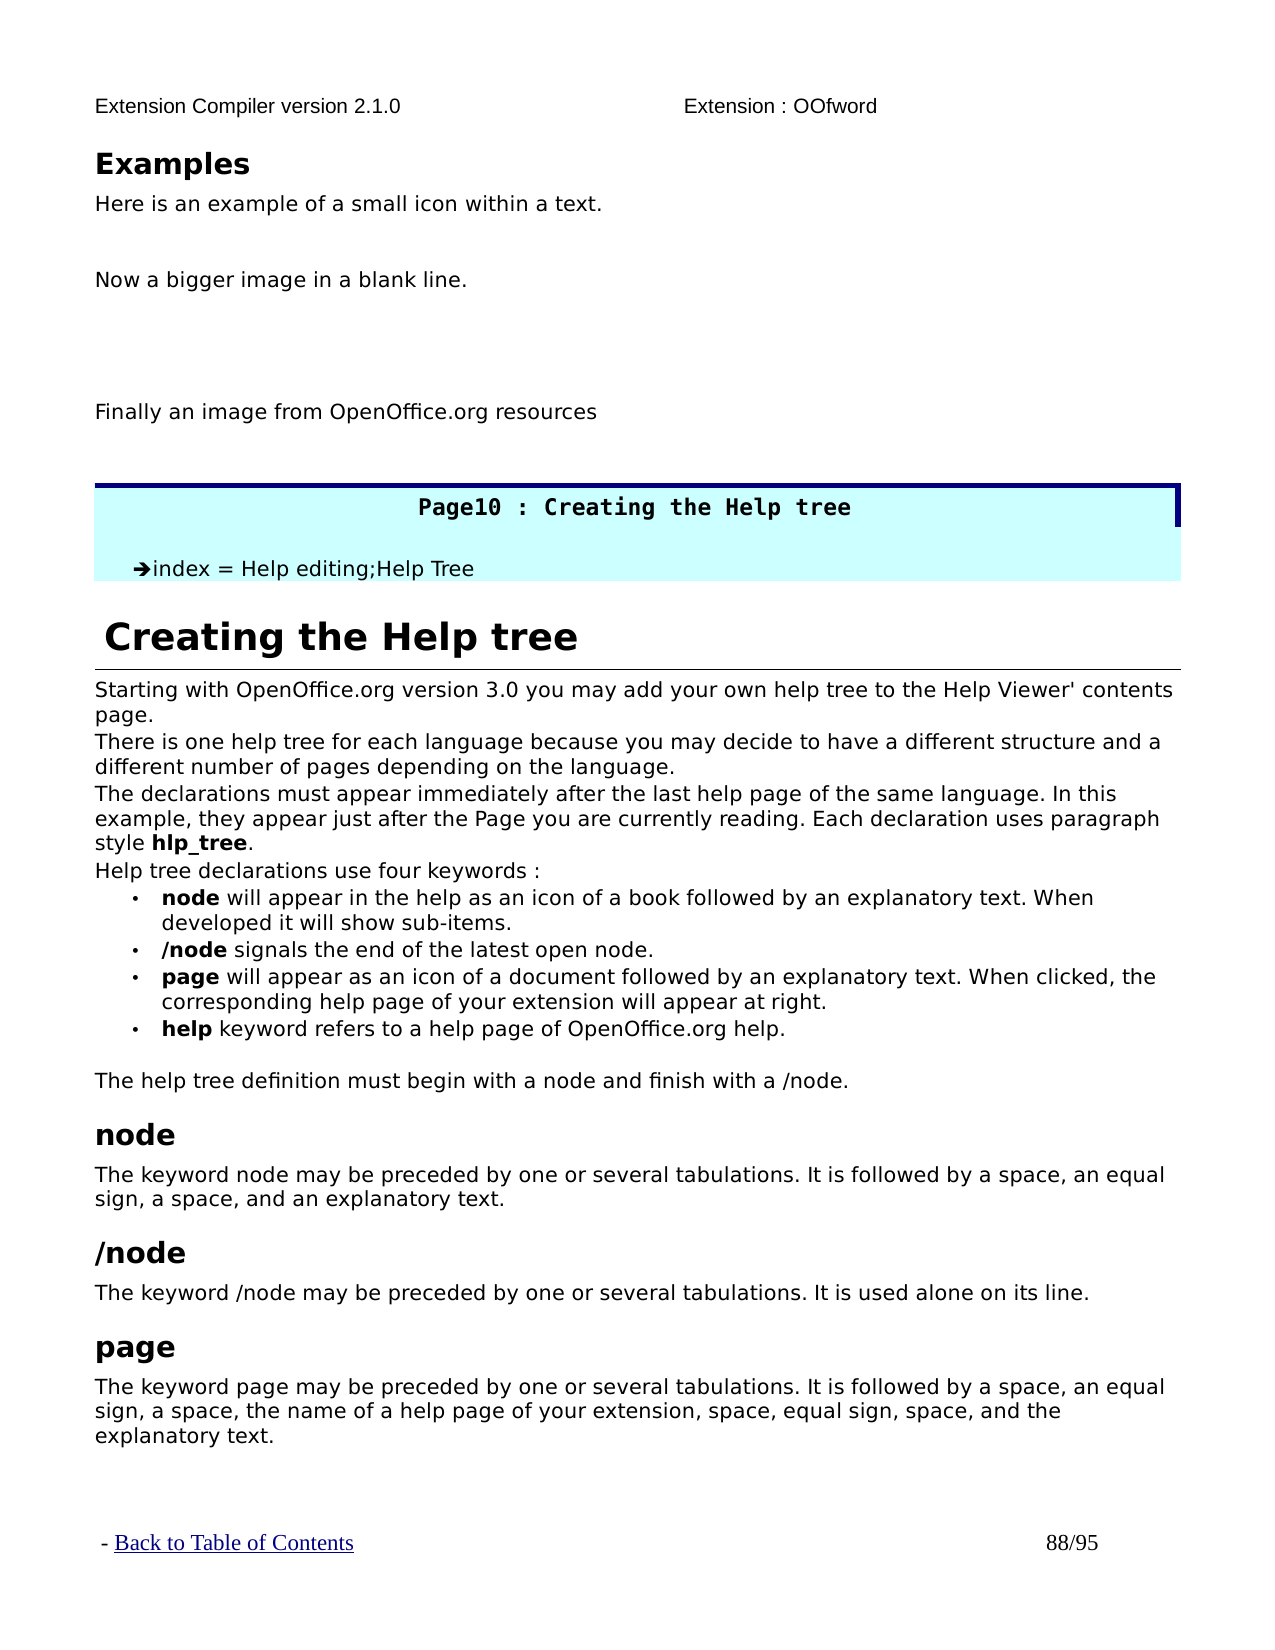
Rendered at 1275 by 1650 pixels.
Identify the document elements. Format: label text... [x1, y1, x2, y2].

text The keyword node may be preceded by one or several tabulations. It is followed by a space, an equal sign, a space, and an explanatory text. [94, 1163, 1181, 1212]
text Creating the Help tree [94, 606, 1181, 669]
text The keyword page may be preceded by one or several tabulations. It is followed by a space, an equal sign, a space, the name of a help page of your extension, space, equal sign, space, and the explanatory text. [94, 1375, 1181, 1448]
text page [94, 1330, 1181, 1364]
text Page10 : Creating the Help tree [94, 484, 1175, 527]
text Now a bigger image in a blank line. [94, 219, 1181, 293]
text Starting with OpenOffice.org version 3.0 you may add your own help tree to the Help Viewer' contents page. [94, 678, 1181, 727]
text Here is an example of a small icon within a text. [94, 192, 1181, 217]
list page will appear as an icon of a document followed by an explanatory text. When clicked, the corresponding help page of your extension will appear at right. [132, 965, 1181, 1014]
text The help tree definition must begin with a node and finish with a /node. [94, 1044, 1181, 1093]
text There is one help tree for each language because you may decide to have a different structure and a different number of pages depending on the language. [94, 730, 1181, 779]
text The declarations must appear immediately after the last help page of the same language. In this example, they appear just after the Page you are currently reading. Each declaration uses paragraph style hlp_tree. [94, 782, 1181, 856]
list help keyword refers to a help page of OpenOffice.org help. [132, 1017, 1181, 1042]
text Help tree declarations use four keywords : [94, 858, 1181, 883]
list node will appear in the help as an icon of a book followed by an explanatory text. When developed it will show sub-items. [132, 886, 1181, 935]
list index = Help editing;Help Tree [94, 557, 1181, 581]
text Examples [94, 147, 1181, 181]
text node [94, 1118, 1181, 1152]
text /node [94, 1237, 1181, 1271]
list /node signals the end of the latest open node. [132, 938, 1181, 962]
text Finally an image from OpenOffice.org resources [94, 351, 1181, 424]
text The keyword /node may be preceded by one or several tabulations. It is used alone on its line. [94, 1281, 1181, 1306]
